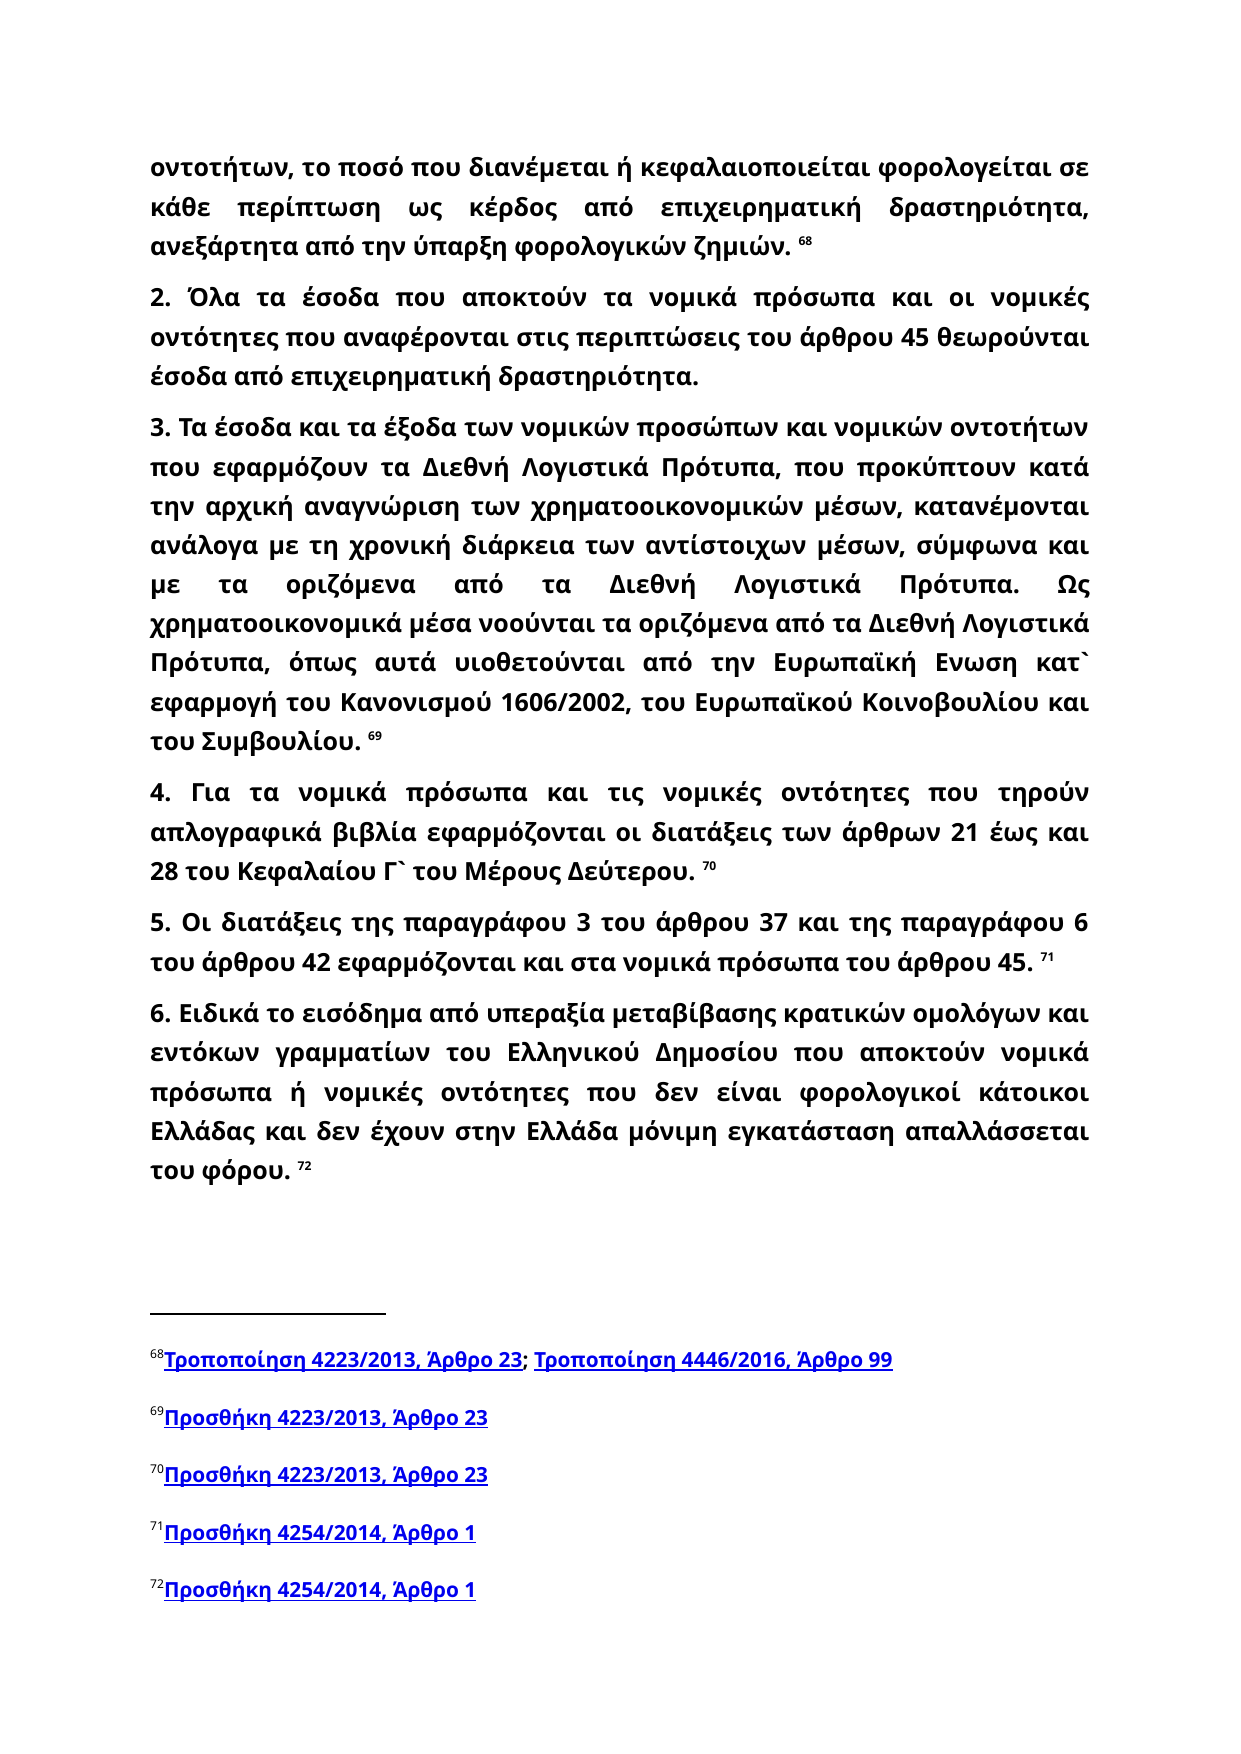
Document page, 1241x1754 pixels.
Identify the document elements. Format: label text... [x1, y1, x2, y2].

text 5. Οι διατάξεις της παραγράφου 3 του άρθρου 37 και της παραγράφου 6 του άρθρου 42 εφαρμόζονται και στα νομικά πρόσωπα του άρθρου 45. [150, 905, 1090, 978]
text οντοτήτων, το ποσό που διανέμεται ή κεφαλαιοποιείται φορολογείται σε κάθε περίπτωση ως κέρδος από επιχειρηματική δραστηριότητα, ανεξάρτητα από την ύπαρξη φορολογικών ζημιών. [150, 150, 1090, 262]
text Προσθήκη 4254/2014, Άρθρο 1 [150, 1576, 1090, 1604]
text Προσθήκη 4254/2014, Άρθρο 1 [150, 1518, 1090, 1546]
text 6. Ειδικά το εισόδημα από υπεραξία μεταβίβασης κρατικών ομολόγων και εντόκων γραμματίων του Ελληνικού Δημοσίου που αποκτούν νομικά πρόσωπα ή νομικές οντότητες που δεν είναι φορολογικοί κάτοικοι Ελλάδας και δεν έχουν στην Ελλάδα μόνιμη εγκατάσταση απαλλάσσεται του φόρου. [150, 996, 1090, 1187]
text Προσθήκη 4223/2013, Άρθρο 23 [150, 1460, 1090, 1489]
text 4. Για τα νομικά πρόσωπα και τις νομικές οντότητες που τηρούν απλογραφικά βιβλία εφαρμόζονται οι διατάξεις των άρθρων 21 έως και 28 του Κεφαλαίου Γ` του Μέρους Δεύτερου. [150, 775, 1090, 887]
text 3. Τα έσοδα και τα έξοδα των νομικών προσώπων και νομικών οντοτήτων που εφαρμόζουν τα Διεθνή Λογιστικά Πρότυπα, που προκύπτουν κατά την αρχική αναγνώριση των χρηματοοικονομικών μέσων, κατανέμονται ανάλογα με τη χρονική διάρκεια των αντίστοιχων μέσων, σύμφωνα και με τα οριζόμενα από τα Διεθνή Λογιστικά Πρότυπα. Ως χρηματοοικονομικά μέσα νοούνται τα οριζόμενα από τα Διεθνή Λογιστικά Πρότυπα, όπως αυτά υιοθετούνται από την Ευρωπαϊκή Ενωση κατ` εφαρμογή του Κανονισμού 1606/2002, του Ευρωπαϊκού Κοινοβουλίου και του Συμβουλίου. [150, 410, 1090, 757]
text Τροποποίηση 4223/2013, Άρθρο 23; Τροποποίηση 4446/2016, Άρθρο 99 [150, 1345, 1090, 1373]
text 2. Όλα τα έσοδα που αποκτούν τα νομικά πρόσωπα και οι νομικές οντότητες που αναφέρονται στις περιπτώσεις του άρθρου 45 θεωρούνται έσοδα από επιχειρηματική δραστηριότητα. [150, 280, 1090, 392]
text Προσθήκη 4223/2013, Άρθρο 23 [150, 1403, 1090, 1431]
